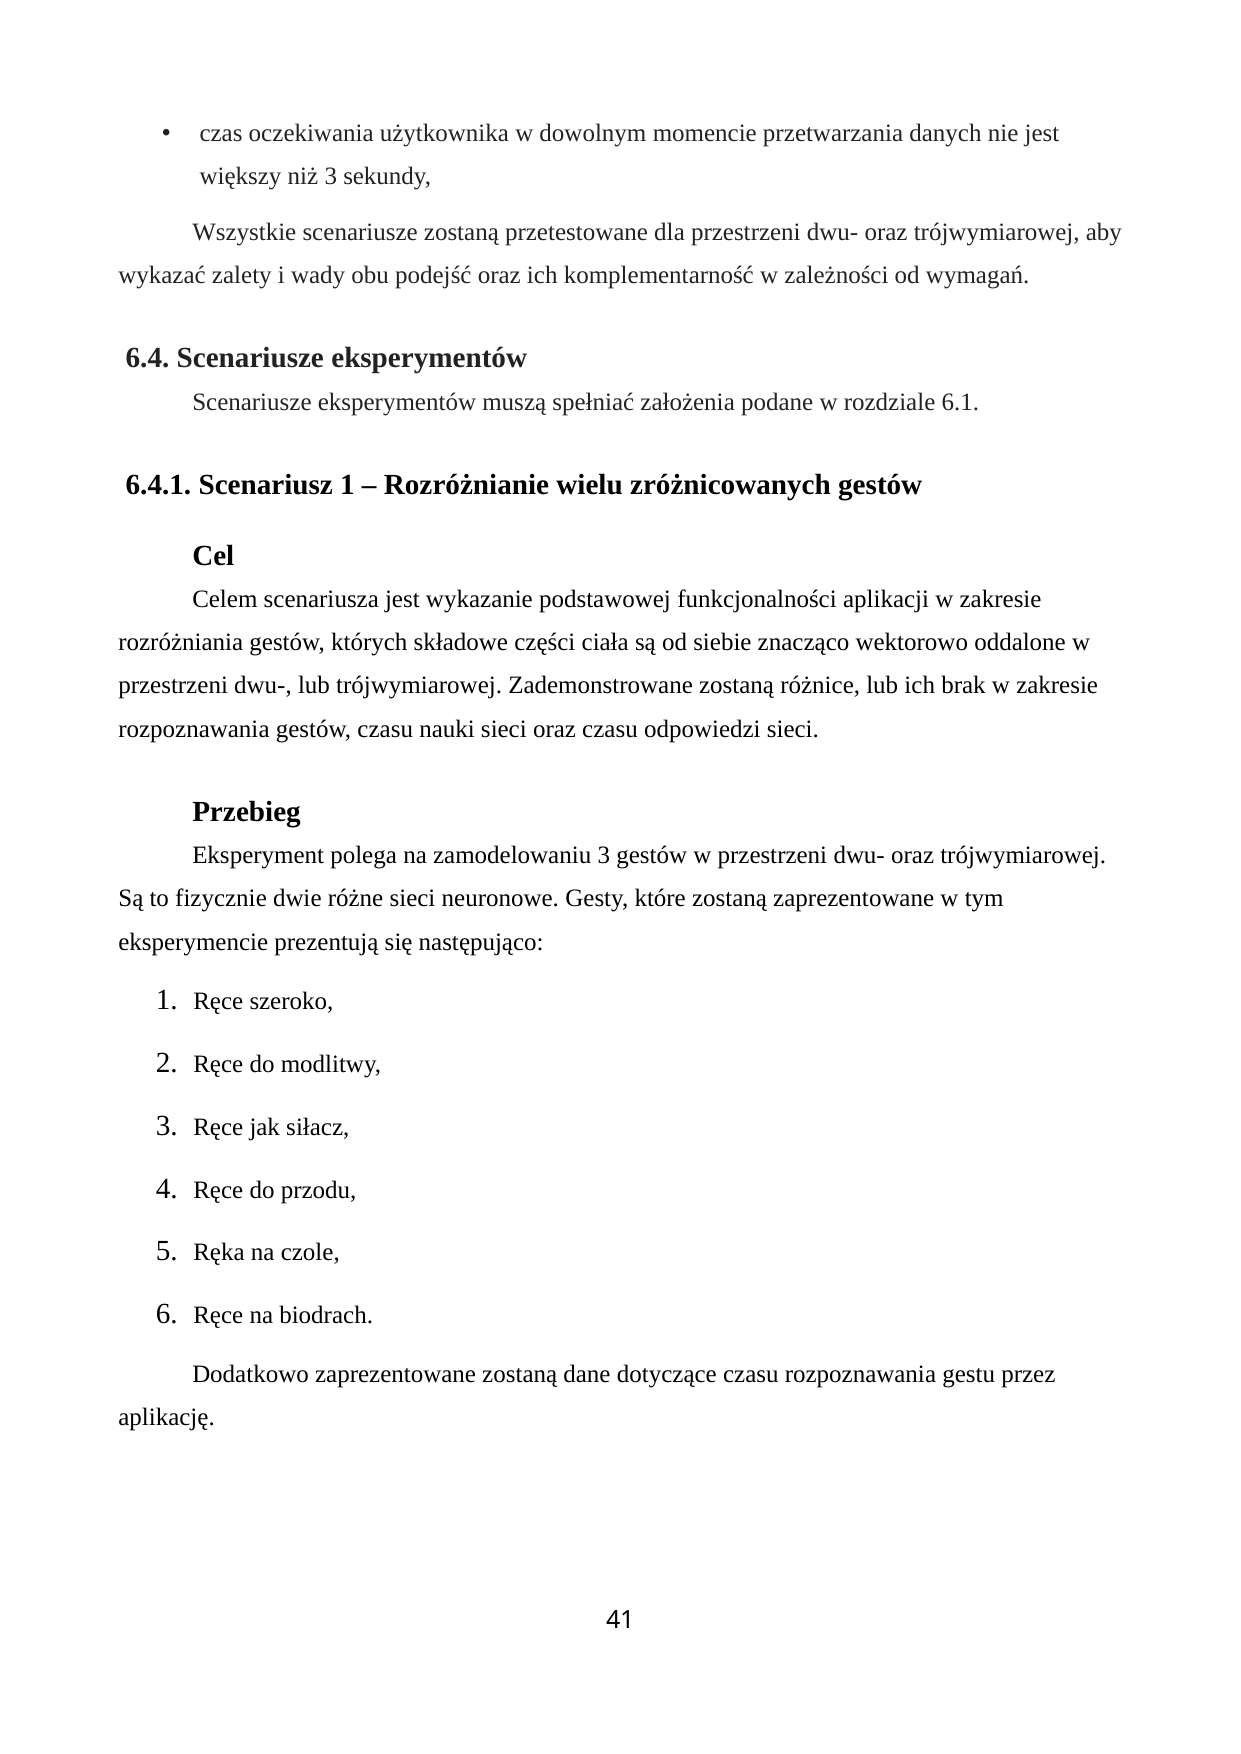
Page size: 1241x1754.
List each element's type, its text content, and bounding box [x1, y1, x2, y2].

list Ręce do modlitwy, [156, 1045, 1122, 1079]
list Ręce jak siłacz, [156, 1108, 1122, 1141]
list Ręka na czole, [156, 1233, 1122, 1267]
text Cel [118, 538, 1122, 572]
text Dodatkowo zaprezentowane zostaną dane dotyczące czasu rozpoznawania gestu przez aplikację. [118, 1359, 1122, 1431]
list Ręce do przodu, [156, 1171, 1122, 1204]
list czas oczekiwania użytkownika w dowolnym momencie przetwarzania danych nie jest większy niż 3 sekundy, [162, 118, 1122, 190]
subtitle Scenariusz 1 – Rozróżnianie wielu zróżnicowanych gestów [118, 467, 1122, 501]
list Ręce szeroko, [156, 982, 1122, 1016]
text Przebieg [118, 794, 1122, 828]
text Scenariusze eksperymentów muszą spełniać założenia podane w rozdziale 6.1. [118, 387, 1122, 415]
subtitle Scenariusze eksperymentów [118, 341, 1122, 374]
text Celem scenariusza jest wykazanie podstawowej funkcjonalności aplikacji w zakresie rozróżniania gestów, których składowe części ciała są od siebie znacząco wektorowo oddalone w przestrzeni dwu-, lub trójwymiarowej. Zademonstrowane zostaną różnice, lub ich brak w zakresie rozpoznawania gestów, czasu nauki sieci oraz czasu odpowiedzi sieci. [118, 584, 1122, 742]
text Wszystkie scenariusze zostaną przetestowane dla przestrzeni dwu- oraz trójwymiarowej, aby wykazać zalety i wady obu podejść oraz ich komplementarność w zależności od wymagań. [118, 217, 1122, 289]
text Eksperyment polega na zamodelowaniu 3 gestów w przestrzeni dwu- oraz trójwymiarowej. Są to fizycznie dwie różne sieci neuronowe. Gesty, które zostaną zaprezentowane w tym eksperymencie prezentują się następująco: [118, 840, 1122, 955]
list Ręce na biodrach. [156, 1296, 1122, 1330]
